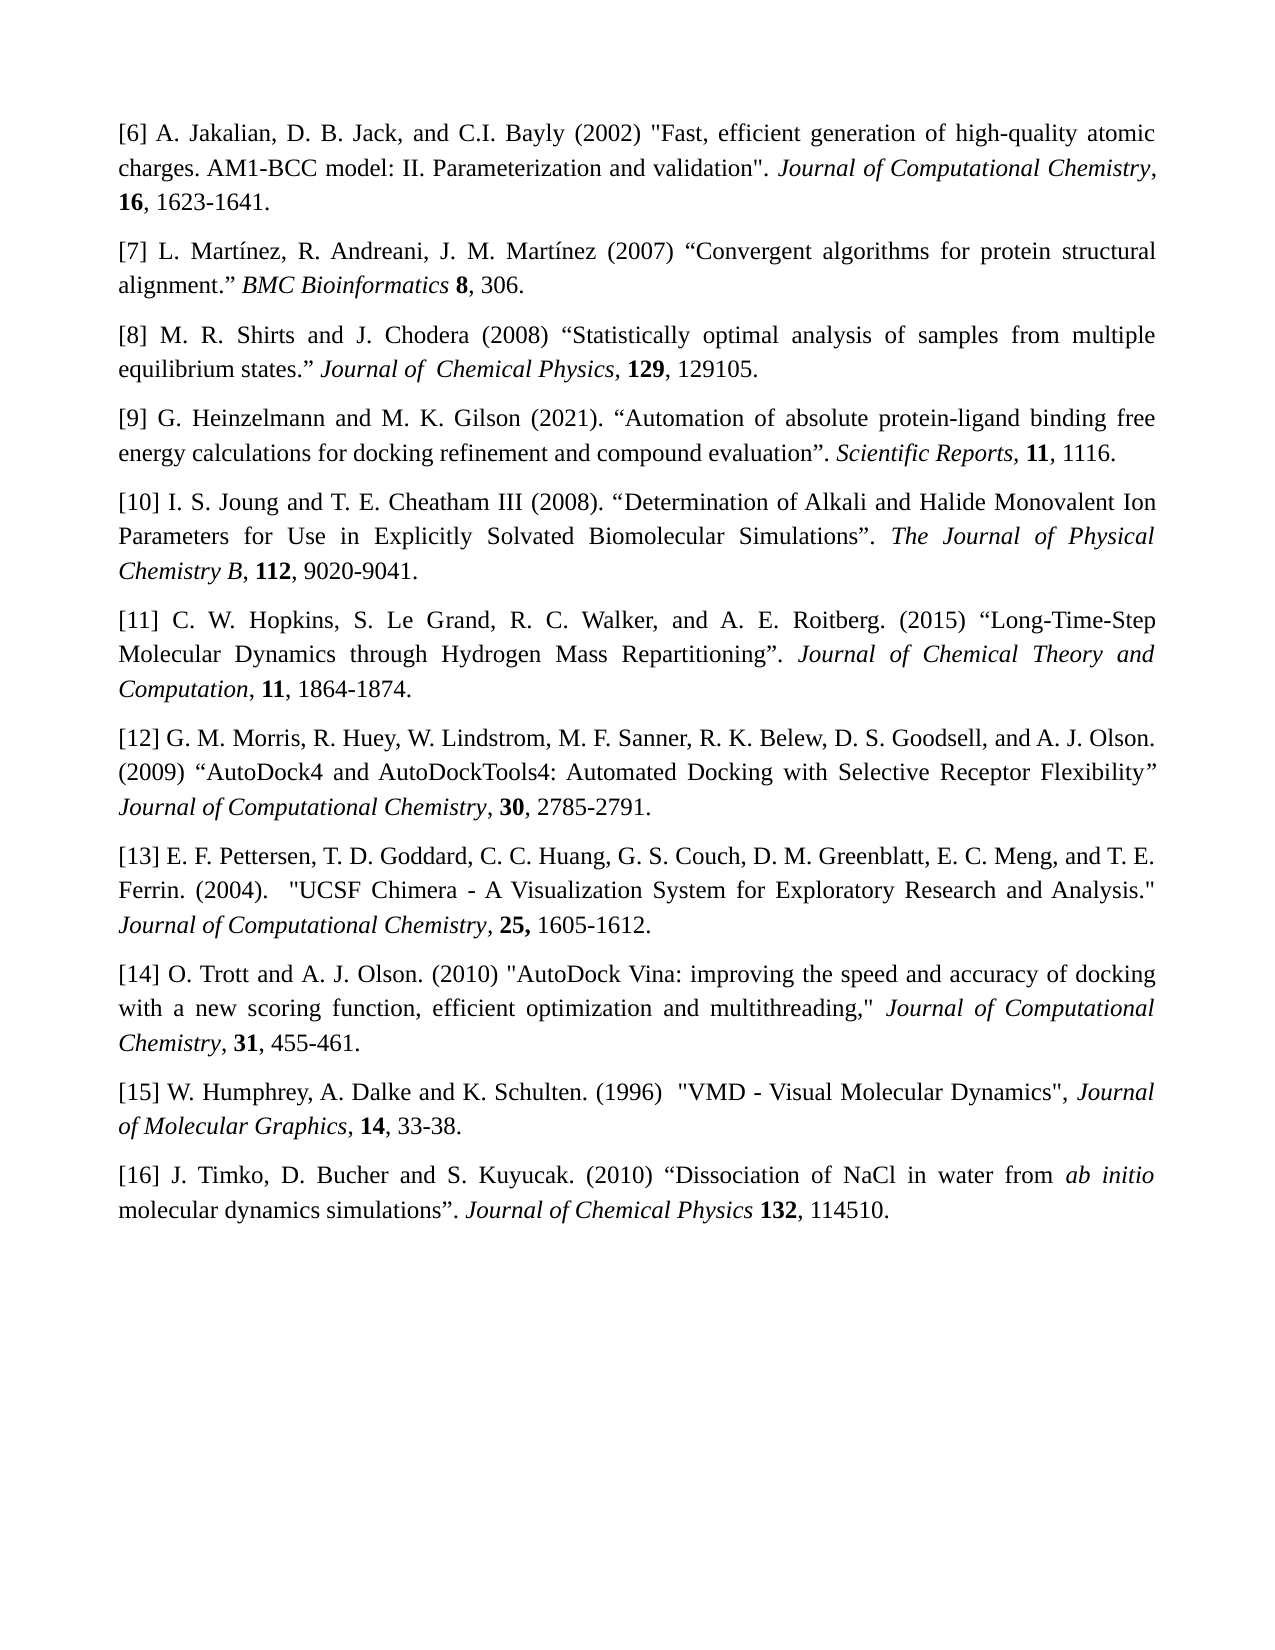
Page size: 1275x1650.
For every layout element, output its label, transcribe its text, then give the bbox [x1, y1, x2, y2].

text [15] W. Humphrey, A. Dalke and K. Schulten. (1996) "VMD - Visual Molecular Dynamics", Journal of Molecular Graphics, 14, 33-38. [118, 1077, 1157, 1140]
text [16] J. Timko, D. Bucher and S. Kuyucak. (2010) “Dissociation of NaCl in water from ab initio molecular dynamics simulations”. Journal of Chemical Physics 132, 114510. [118, 1160, 1157, 1224]
text [8] M. R. Shirts and J. Chodera (2008) “Statistically optimal analysis of samples from multiple equilibrium states.” Journal of Chemical Physics, 129, 129105. [118, 320, 1157, 383]
text [7] L. Martínez, R. Andreani, J. M. Martínez (2007) “Convergent algorithms for protein structural alignment.” BMC Bioinformatics 8, 306. [118, 236, 1157, 299]
text [11] C. W. Hopkins, S. Le Grand, R. C. Walker, and A. E. Roitberg. (2015) “Long-Time-Step Molecular Dynamics through Hydrogen Mass Repartitioning”. Journal of Chemical Theory and Computation, 11, 1864-1874. [118, 605, 1157, 702]
text [9] G. Heinzelmann and M. K. Gilson (2021). “Automation of absolute protein-ligand binding free energy calculations for docking refinement and compound evaluation”. Scientific Reports, 11, 1116. [118, 403, 1157, 466]
text [14] O. Trott and A. J. Olson. (2010) "AutoDock Vina: improving the speed and accuracy of docking with a new scoring function, efficient optimization and multithreading," Journal of Computational Chemistry, 31, 455-461. [118, 959, 1157, 1057]
text [13] E. F. Pettersen, T. D. Goddard, C. C. Huang, G. S. Couch, D. M. Greenblatt, E. C. Meng, and T. E. Ferrin. (2004). "UCSF Chimera - A Visualization System for Exploratory Research and Analysis." Journal of Computational Chemistry, 25, 1605-1612. [118, 841, 1157, 938]
text [6] A. Jakalian, D. B. Jack, and C.I. Bayly (2002) "Fast, efficient generation of high‐quality atomic charges. AM1‐BCC model: II. Parameterization and validation". Journal of Computational Chemistry, 16, 1623-1641. [118, 118, 1157, 216]
text [12] G. M. Morris, R. Huey, W. Lindstrom, M. F. Sanner, R. K. Belew, D. S. Goodsell, and A. J. Olson. (2009) “AutoDock4 and AutoDockTools4: Automated Docking with Selective Receptor Flexibility” Journal of Computational Chemistry, 30, 2785-2791. [118, 723, 1157, 821]
text [10] I. S. Joung and T. E. Cheatham III (2008). “Determination of Alkali and Halide Monovalent Ion Parameters for Use in Explicitly Solvated Biomolecular Simulations”. The Journal of Physical Chemistry B, 112, 9020-9041. [118, 487, 1157, 584]
